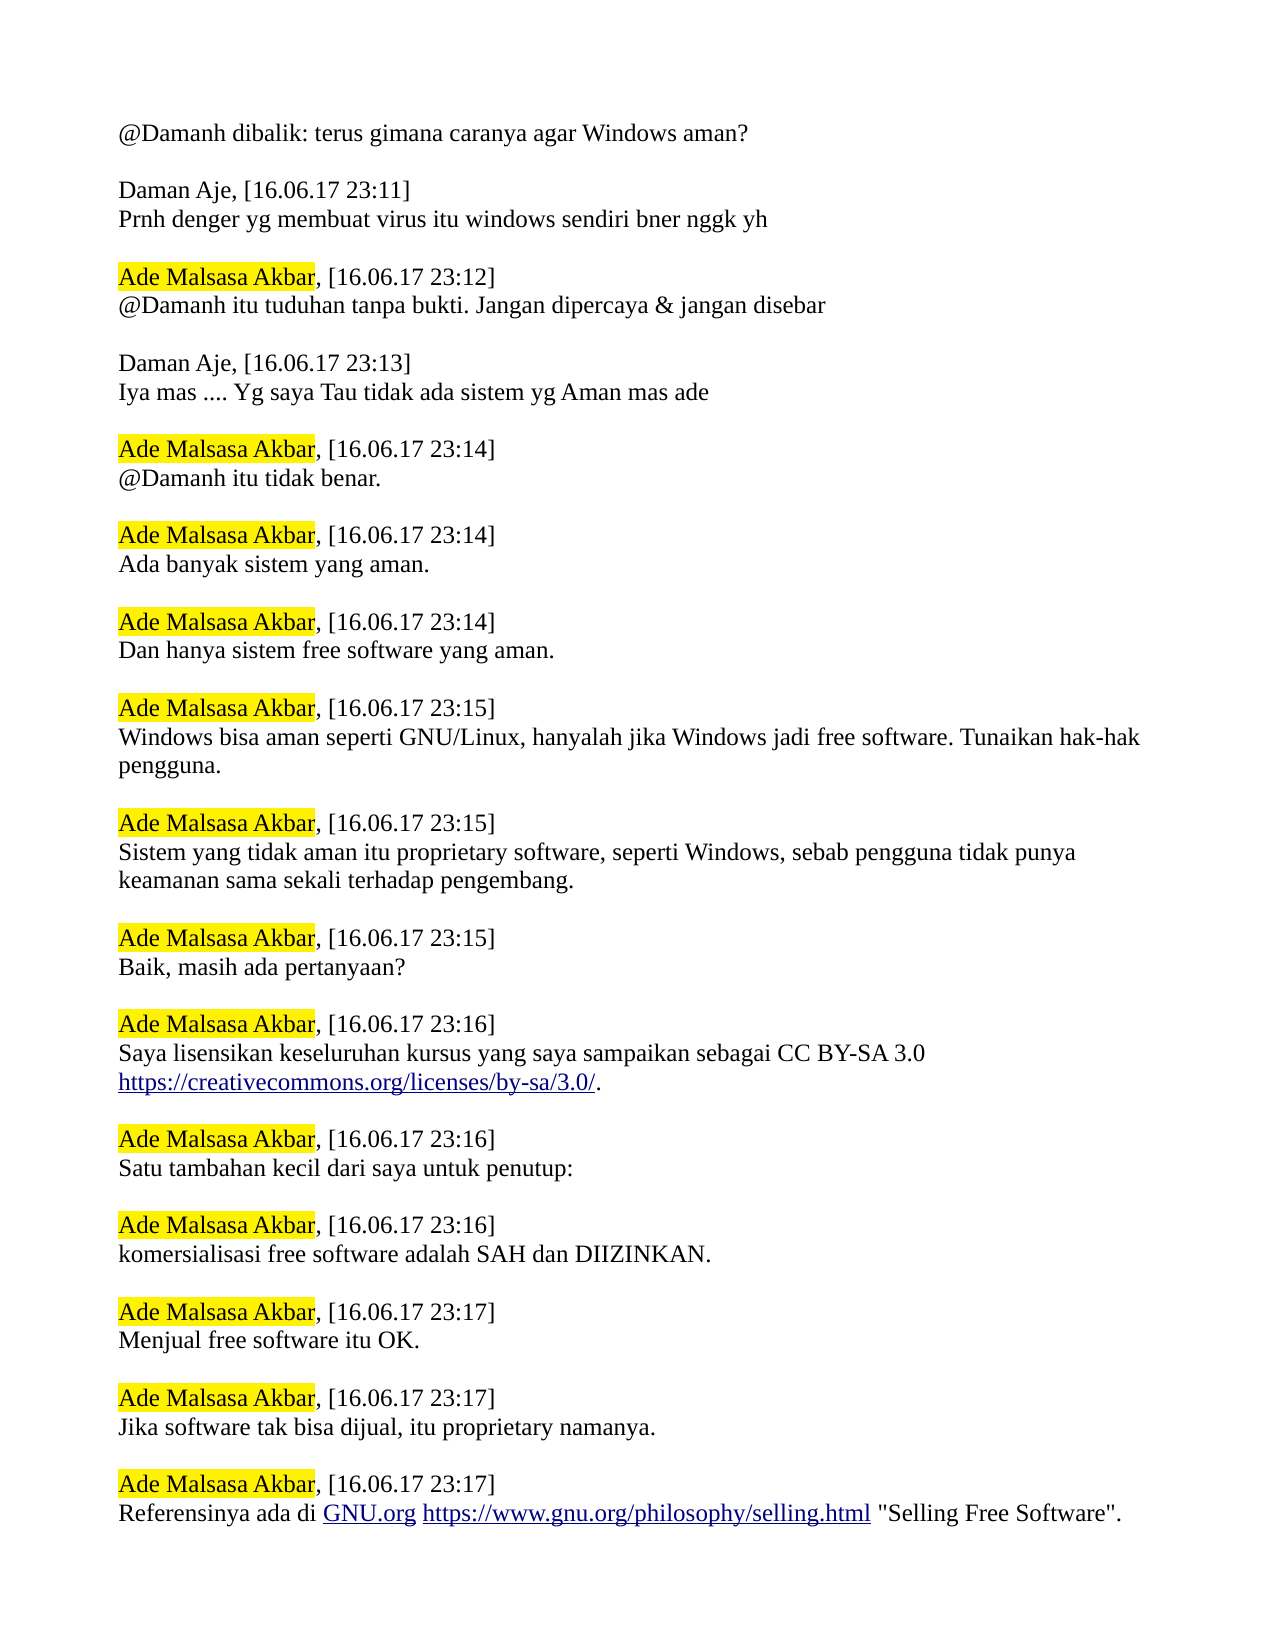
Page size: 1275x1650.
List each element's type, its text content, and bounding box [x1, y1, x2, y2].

text Menjual free software itu OK. [118, 1326, 1157, 1354]
text Ade Malsasa Akbar, [16.06.17 23:15] [118, 808, 1157, 837]
text Ade Malsasa Akbar, [16.06.17 23:17] [118, 1383, 1157, 1412]
text Satu tambahan kecil dari saya untuk penutup: [118, 1153, 1157, 1182]
text Ade Malsasa Akbar, [16.06.17 23:16] [118, 1124, 1157, 1153]
text Iya mas .... Yg saya Tau tidak ada sistem yg Aman mas ade [118, 377, 1157, 406]
text @Damanh dibalik: terus gimana caranya agar Windows aman? [118, 118, 1157, 147]
text Daman Aje, [16.06.17 23:11] [118, 176, 1157, 204]
text Ade Malsasa Akbar, [16.06.17 23:15] [118, 693, 1157, 722]
text Daman Aje, [16.06.17 23:13] [118, 348, 1157, 377]
text Ade Malsasa Akbar, [16.06.17 23:17] [118, 1297, 1157, 1326]
text Windows bisa aman seperti GNU/Linux, hanyalah jika Windows jadi free software. Tunaikan hak-hak pengguna. [118, 722, 1157, 779]
text Ade Malsasa Akbar, [16.06.17 23:15] [118, 923, 1157, 952]
text Prnh denger yg membuat virus itu windows sendiri bner nggk yh [118, 204, 1157, 233]
text @Damanh itu tuduhan tanpa bukti. Jangan dipercaya & jangan disebar [118, 291, 1157, 319]
text Ade Malsasa Akbar, [16.06.17 23:17] [118, 1469, 1157, 1498]
text Ade Malsasa Akbar, [16.06.17 23:16] [118, 1009, 1157, 1038]
text Ade Malsasa Akbar, [16.06.17 23:12] [118, 262, 1157, 291]
text komersialisasi free software adalah SAH dan DIIZINKAN. [118, 1239, 1157, 1268]
text Ade Malsasa Akbar, [16.06.17 23:16] [118, 1211, 1157, 1239]
text Ade Malsasa Akbar, [16.06.17 23:14] [118, 434, 1157, 463]
text Jika software tak bisa dijual, itu proprietary namanya. [118, 1412, 1157, 1441]
text Dan hanya sistem free software yang aman. [118, 636, 1157, 664]
text Baik, masih ada pertanyaan? [118, 952, 1157, 981]
text Ade Malsasa Akbar, [16.06.17 23:14] [118, 607, 1157, 636]
text Ade Malsasa Akbar, [16.06.17 23:14] [118, 521, 1157, 549]
text Referensinya ada di GNU.org https://www.gnu.org/philosophy/selling.html "Selling Free Software". [118, 1498, 1157, 1527]
text Saya lisensikan keseluruhan kursus yang saya sampaikan sebagai CC BY-SA 3.0 https://creativecommons.org/licenses/by-sa/3.0/. [118, 1038, 1157, 1096]
text @Damanh itu tidak benar. [118, 463, 1157, 492]
text Sistem yang tidak aman itu proprietary software, seperti Windows, sebab pengguna tidak punya keamanan sama sekali terhadap pengembang. [118, 837, 1157, 894]
text Ada banyak sistem yang aman. [118, 549, 1157, 578]
